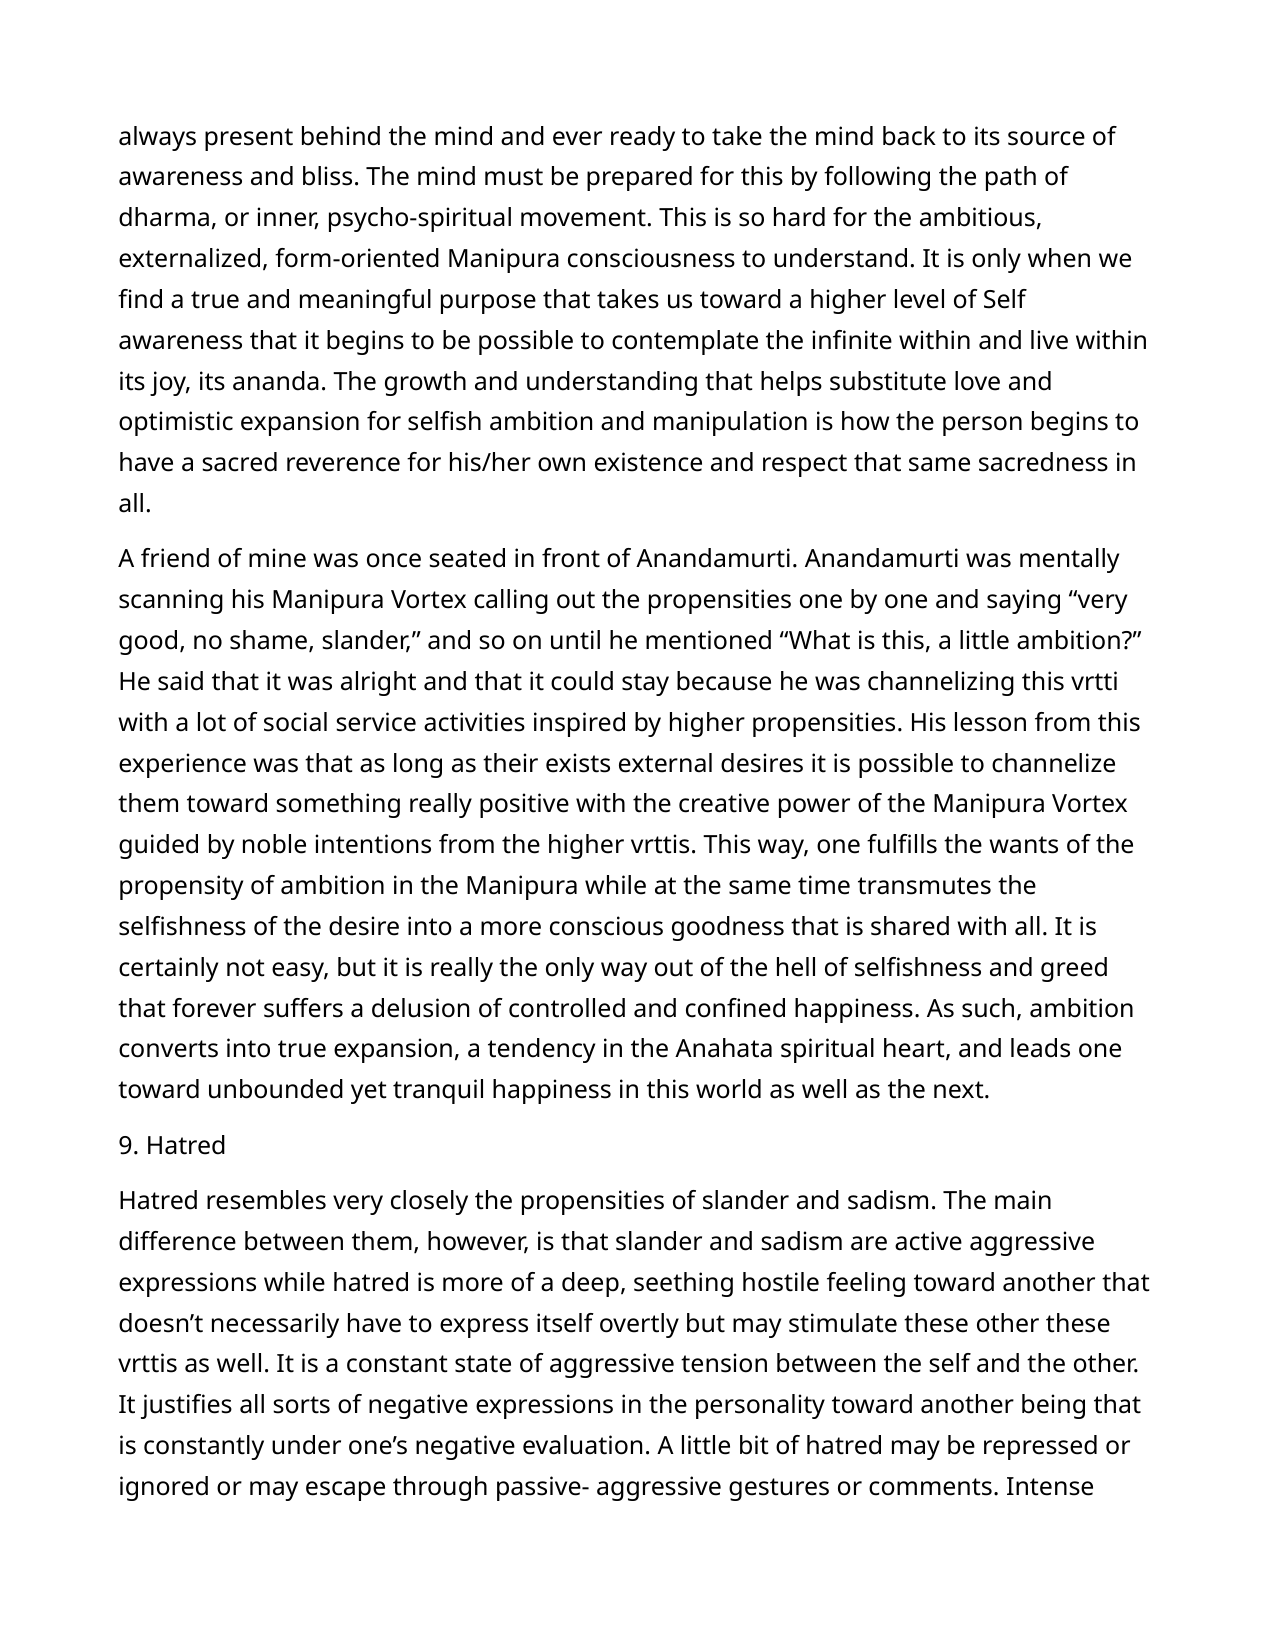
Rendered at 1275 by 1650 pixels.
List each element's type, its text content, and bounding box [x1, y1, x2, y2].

text always present behind the mind and ever ready to take the mind back to its source of awareness and bliss. The mind must be prepared for this by following the path of dharma, or inner, psycho-spiritual movement. This is so hard for the ambitious, externalized, form-oriented Manipura consciousness to understand. It is only when we find a true and meaningful purpose that takes us toward a higher level of Self awareness that it begins to be possible to contemplate the infinite within and live within its joy, its ananda. The growth and understanding that helps substitute love and optimistic expansion for selfish ambition and manipulation is how the person begins to have a sacred reverence for his/her own existence and respect that same sacredness in all. [118, 118, 1157, 520]
text Hatred resembles very closely the propensities of slander and sadism. The main difference between them, however, is that slander and sadism are active aggressive expressions while hatred is more of a deep, seething hostile feeling toward another that doesn’t necessarily have to express itself overtly but may stimulate these other these vrttis as well. It is a constant state of aggressive tension between the self and the other. It justifies all sorts of negative expressions in the personality toward another being that is constantly under one’s negative evaluation. A little bit of hatred may be repressed or ignored or may escape through passive- aggressive gestures or comments. Intense [118, 1183, 1157, 1503]
text 9. Hatred [118, 1127, 1157, 1161]
text A friend of mine was once seated in front of Anandamurti. Anandamurti was mentally scanning his Manipura Vortex calling out the propensities one by one and saying “very good, no shame, slander,” and so on until he mentioned “What is this, a little ambition?” He said that it was alright and that it could stay because he was channelizing this vrtti with a lot of social service activities inspired by higher propensities. His lesson from this experience was that as long as their exists external desires it is possible to channelize them toward something really positive with the creative power of the Manipura Vortex guided by noble intentions from the higher vrttis. This way, one fulfills the wants of the propensity of ambition in the Manipura while at the same time transmutes the selfishness of the desire into a more conscious goodness that is shared with all. It is certainly not easy, but it is really the only way out of the hell of selfishness and greed that forever suffers a delusion of controlled and confined happiness. As such, ambition converts into true expansion, a tendency in the Anahata spiritual heart, and leads one toward unbounded yet tranquil happiness in this world as well as the next. [118, 541, 1157, 1106]
